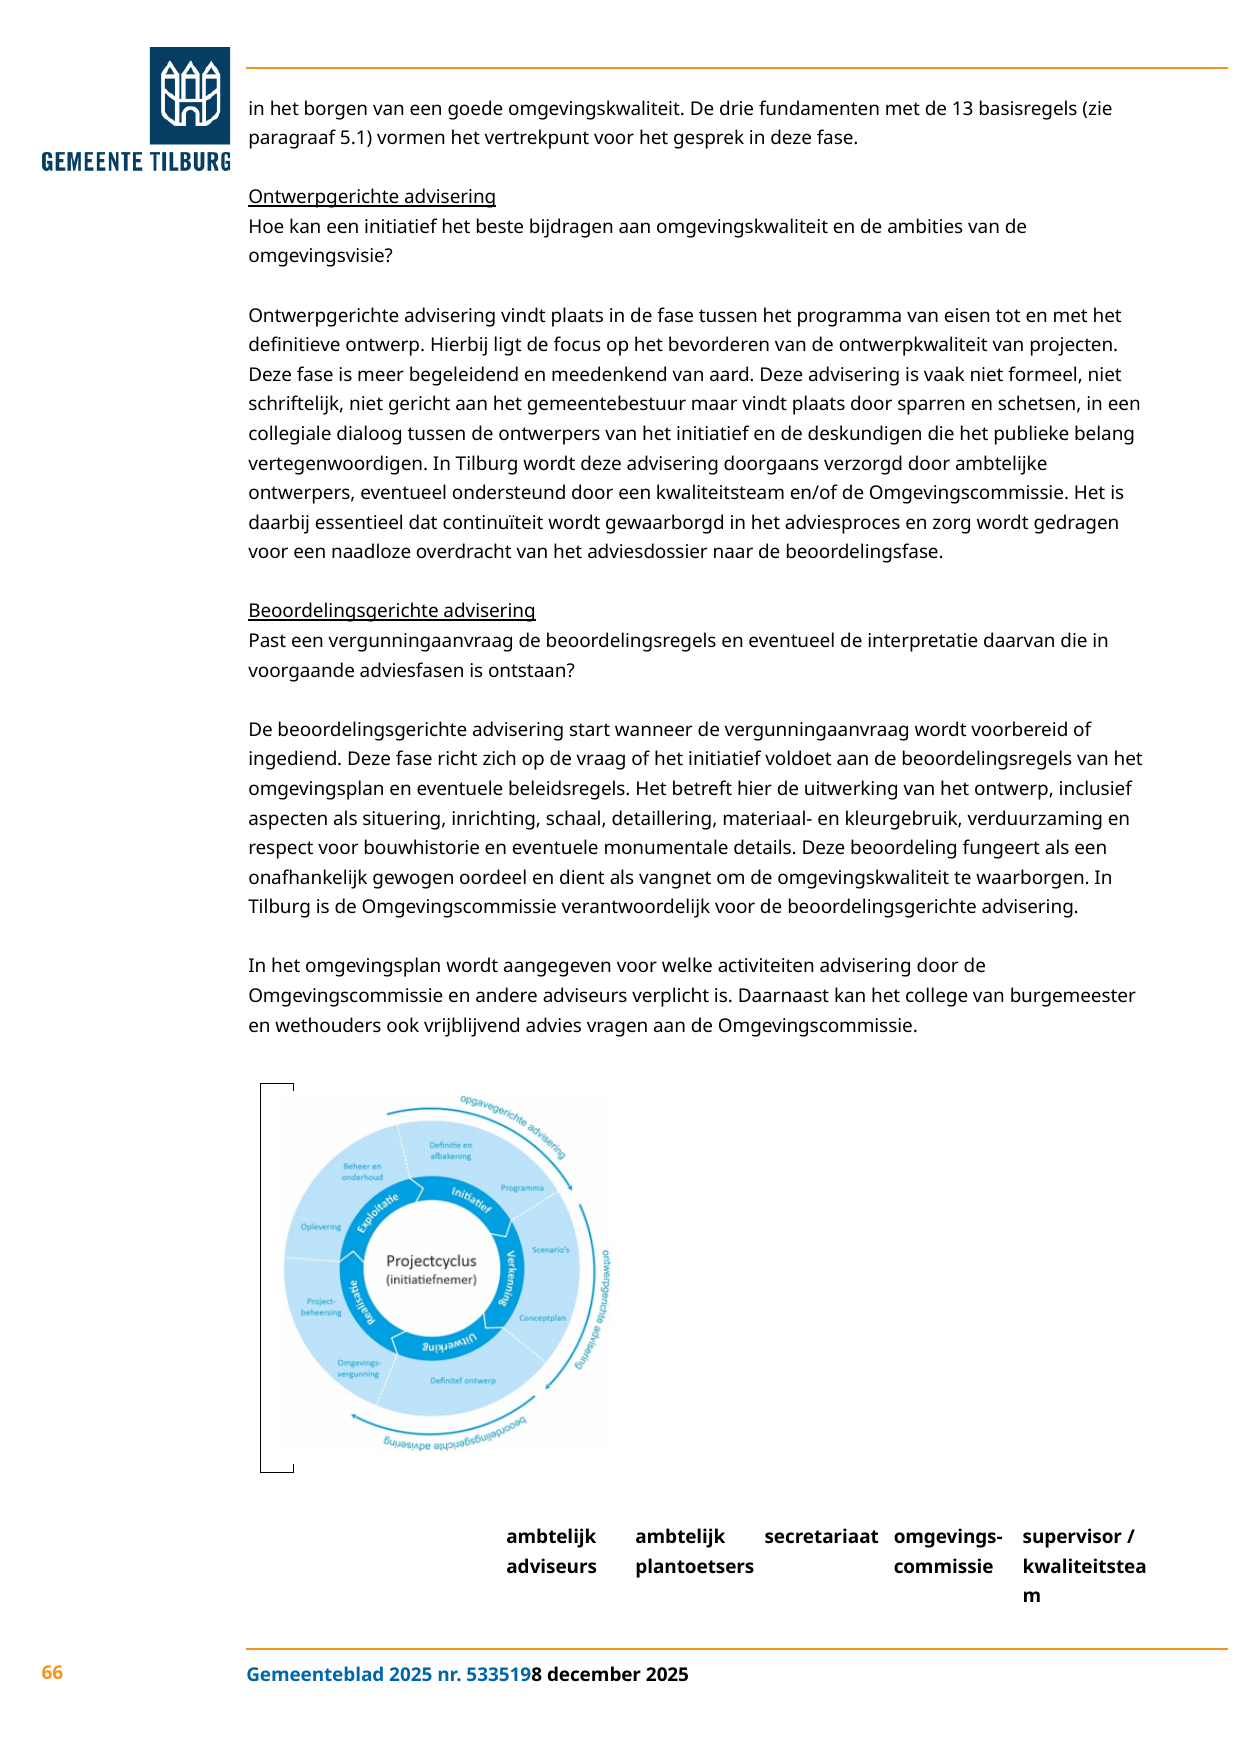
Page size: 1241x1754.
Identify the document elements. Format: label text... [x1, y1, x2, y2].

text Beoordelingsgerichte advisering [248, 598, 1152, 623]
table_header [248, 1523, 377, 1608]
picture [268, 1091, 624, 1464]
table_header ambtelijk plantoetsers [635, 1523, 764, 1608]
text De beoordelingsgerichte advisering start wanneer de vergunningaanvraag wordt voorbereid of ingediend. Deze fase richt zich op de vraag of het initiatief voldoet aan de beoordelingsregels van het omgevingsplan en eventuele beleidsregels. Het betreft hier de uitwerking van het ontwerp, inclusief aspecten als situering, inrichting, schaal, detaillering, materiaal- en kleurgebruik, verduurzaming en respect voor bouwhistorie en eventuele monumentale details. Deze beoordeling fungeert als een onafhankelijk gewogen oordeel en dient als vangnet om de omgevingskwaliteit te waarborgen. In Tilburg is de Omgevingscommissie verantwoordelijk voor de beoordelingsgerichte advisering. [248, 716, 1152, 919]
table_header [377, 1523, 506, 1608]
text In het omgevingsplan wordt aangegeven voor welke activiteiten advisering door de Omgevingscommissie en andere adviseurs verplicht is. Daarnaast kan het college van burgemeester en wethouders ook vrijblijvend advies vragen aan de Omgevingscommissie. [248, 953, 1152, 1038]
table_header omgevings-commissie [894, 1523, 1022, 1608]
text in het borgen van een goede omgevingskwaliteit. De drie fundamenten met de 13 basisregels (zie paragraaf 5.1) vormen het vertrekpunt voor het gesprek in deze fase. [248, 95, 1152, 150]
table_header supervisor / kwaliteitsteam [1023, 1523, 1152, 1608]
text Hoe kan een initiatief het beste bijdragen aan omgevingskwaliteit en de ambities van de omgevingsvisie? [248, 213, 1152, 268]
text Ontwerpgerichte advisering [248, 183, 1152, 209]
table_header ambtelijk adviseurs [506, 1523, 635, 1608]
picture [41, 47, 231, 172]
text Ontwerpgerichte advisering vindt plaats in de fase tussen het programma van eisen tot en met het definitieve ontwerp. Hierbij ligt de focus op het bevorderen van de ontwerpkwaliteit van projecten. Deze fase is meer begeleidend en meedenkend van aard. Deze advisering is vaak niet formeel, niet schriftelijk, niet gericht aan het gemeentebestuur maar vindt plaats door sparren en schetsen, in een collegiale dialoog tussen de ontwerpers van het initiatief en de deskundigen die het publieke belang vertegenwoordigen. In Tilburg wordt deze advisering doorgaans verzorgd door ambtelijke ontwerpers, eventueel ondersteund door een kwaliteitsteam en/of de Omgevingscommissie. Het is daarbij essentieel dat continuïteit wordt gewaarborgd in het adviesproces en zorg wordt gedragen voor een naadloze overdracht van het adviesdossier naar de beoordelingsfase. [248, 302, 1152, 564]
text Past een vergunningaanvraag de beoordelingsregels en eventueel de interpretatie daarvan die in voorgaande adviesfasen is ontstaan? [248, 627, 1152, 683]
table_header secretariaat [764, 1523, 893, 1608]
